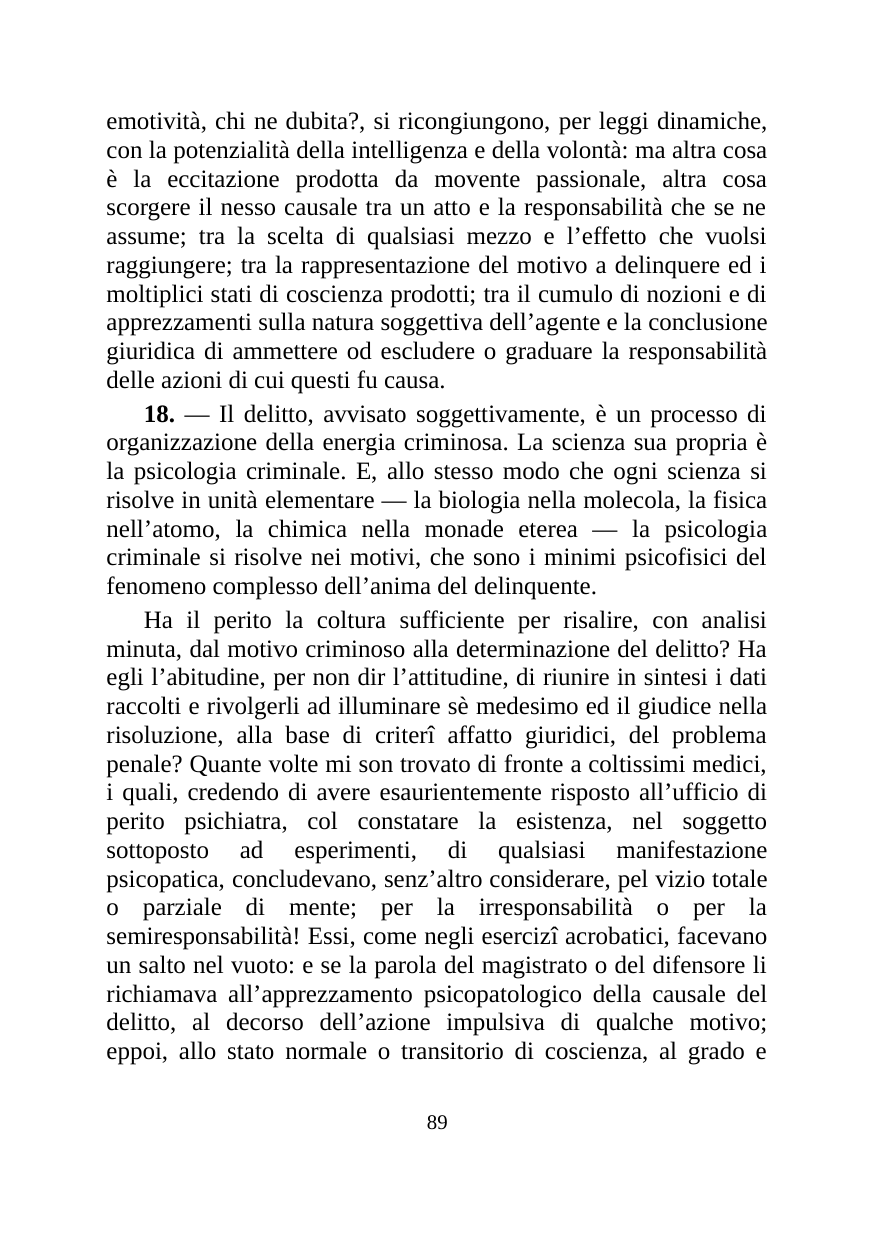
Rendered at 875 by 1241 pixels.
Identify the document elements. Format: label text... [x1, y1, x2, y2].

text Ha il perito la coltura sufficiente per risalire, con analisi minuta, dal motivo criminoso alla determinazione del delitto? Ha egli l’abitudine, per non dir l’attitudine, di riunire in sintesi i dati raccolti e rivolgerli ad illuminare sè medesimo ed il giudice nella risoluzione, alla base di criterî affatto giuridici, del problema penale? Quante volte mi son trovato di fronte a coltissimi medici, i quali, credendo di avere esaurientemente risposto all’ufficio di perito psichiatra, col constatare la esistenza, nel soggetto sottoposto ad esperimenti, di qualsiasi manifestazione psicopatica, concludevano, senz’altro considerare, pel vizio totale o parziale di mente; per la irresponsabilità o per la semiresponsabilità! Essi, come negli esercizî acrobatici, facevano un salto nel vuoto: e se la parola del magistrato o del difensore li richiamava all’apprezzamento psicopatologico della causale del delitto, al decorso dell’azione impulsiva di qualche motivo; eppoi, allo stato normale o transitorio di coscienza, al grado e [106, 605, 768, 1065]
text 18. ― Il delitto, avvisato soggettivamente, è un processo di organizzazione della energia criminosa. La scienza sua propria è la psicologia criminale. E, allo stesso modo che ogni scienza si risolve in unità elementare ― la biologia nella molecola, la fisica nell’atomo, la chimica nella monade eterea ― la psicologia criminale si risolve nei motivi, che sono i minimi psicofisici del fenomeno complesso dell’anima del delinquente. [106, 399, 768, 600]
text emotività, chi ne dubita?, si ricongiungono, per leggi dinamiche, con la potenzialità della intelligenza e della volontà: ma altra cosa è la eccitazione prodotta da movente passionale, altra cosa scorgere il nesso causale tra un atto e la responsabilità che se ne assume; tra la scelta di qualsiasi mezzo e l’effetto che vuolsi raggiungere; tra la rappresentazione del motivo a delinquere ed i moltiplici stati di coscienza prodotti; tra il cumulo di nozioni e di apprezzamenti sulla natura soggettiva dell’agente e la conclusione giuridica di ammettere od escludere o graduare la responsabilità delle azioni di cui questi fu causa. [106, 106, 768, 394]
